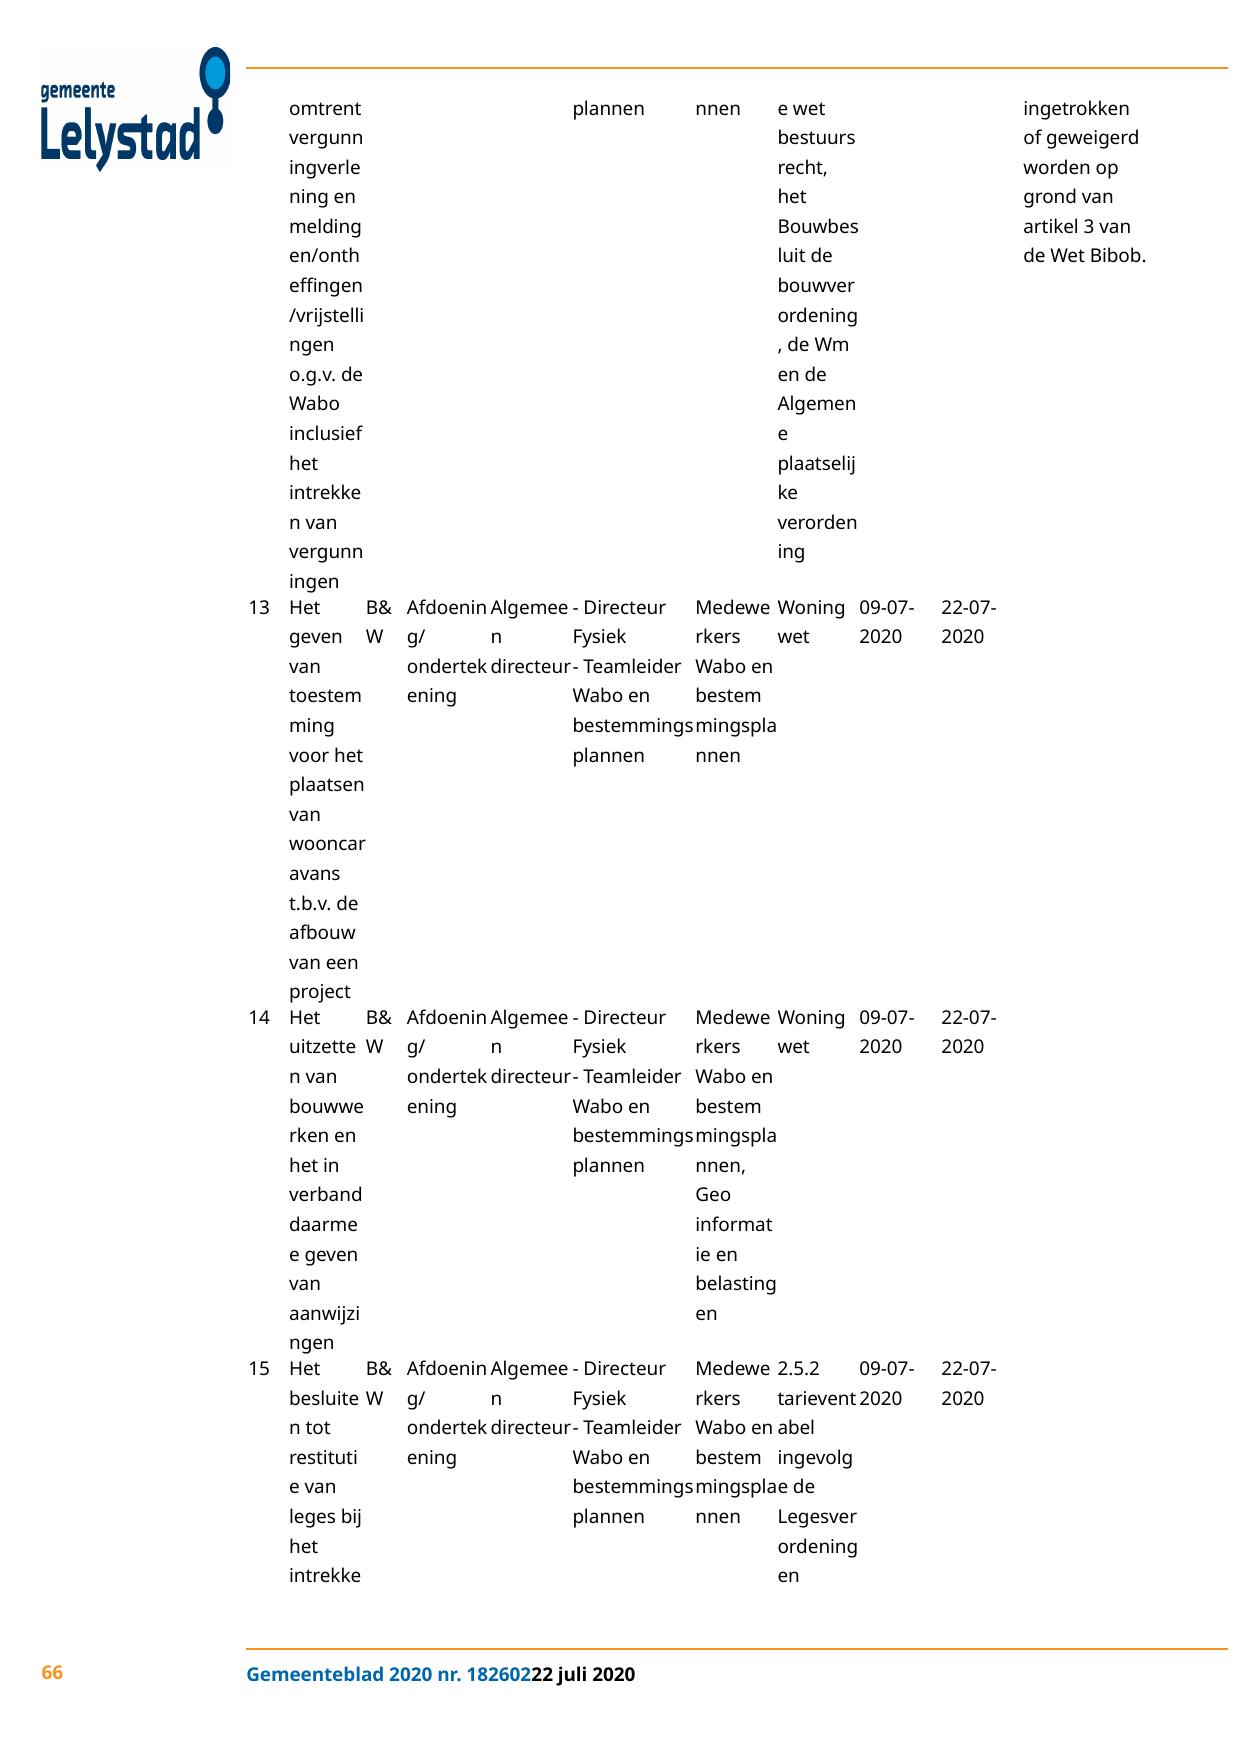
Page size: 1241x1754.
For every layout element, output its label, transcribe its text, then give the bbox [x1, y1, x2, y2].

picture [41, 47, 231, 172]
table_cell [1023, 1355, 1152, 1588]
table_cell [1023, 594, 1152, 1004]
table_cell 14 [248, 1004, 289, 1355]
table_cell Het uitzetten van bouwwerken en het in verband daarmee geven van aanwijzingen [289, 1004, 366, 1355]
table_cell Woningwet [777, 1004, 859, 1355]
table_cell Afdoening/ondertekening [407, 594, 490, 1004]
table_cell B&W [366, 1004, 407, 1355]
table_cell Algemeen directeur [490, 1355, 572, 1588]
table_cell 09-07-2020 [859, 1355, 941, 1588]
table_cell - Directeur Fysiek - Teamleider Wabo en bestemmingsplannen [572, 594, 695, 1004]
table_cell 13 [248, 594, 289, 1004]
table_cell 15 [248, 1355, 289, 1588]
table_cell Afdoening/ondertekening [407, 1004, 490, 1355]
table_cell Medewerkers Wabo en bestemmingsplannen [695, 1355, 777, 1588]
table_cell 09-07-2020 [859, 1004, 941, 1355]
table_cell - Directeur Fysiek - Teamleider Wabo en bestemmingsplannen [572, 1355, 695, 1588]
table_cell 2.5.2 tarieventabel ingevolge de Legesverordening en [777, 1355, 859, 1588]
table_cell e wet bestuursrecht, het Bouwbesluit de bouwverordening, de Wm en de Algemene plaatselijke verordening [777, 95, 859, 594]
table_cell [407, 95, 490, 594]
table_cell Medewerkers Wabo en bestemmingsplannen [695, 594, 777, 1004]
table_cell 22-07-2020 [941, 594, 1023, 1004]
table_cell [366, 95, 407, 594]
table_cell ingetrokken of geweigerd worden op grond van artikel 3 van de Wet Bibob. [1023, 95, 1152, 594]
table_cell 22-07-2020 [941, 1004, 1023, 1355]
table_cell [941, 95, 1023, 594]
table_cell Het geven van toestemming voor het plaatsen van wooncaravans t.b.v. de afbouw van een project [289, 594, 366, 1004]
table_cell plannen [572, 95, 695, 594]
table_cell [1023, 1004, 1152, 1355]
table_cell Medewerkers Wabo en bestemmingsplannen, Geo informatie en belastingen [695, 1004, 777, 1355]
table_cell 22-07-2020 [941, 1355, 1023, 1588]
table_cell nnen [695, 95, 777, 594]
table_cell - Directeur Fysiek - Teamleider Wabo en bestemmingsplannen [572, 1004, 695, 1355]
table_cell Algemeen directeur [490, 1004, 572, 1355]
table_cell [248, 95, 289, 594]
table_cell 09-07-2020 [859, 594, 941, 1004]
table_cell Algemeen directeur [490, 594, 572, 1004]
table_cell B&W [366, 1355, 407, 1588]
table_cell Woningwet [777, 594, 859, 1004]
table_cell Afdoening/ondertekening [407, 1355, 490, 1588]
table_cell B&W [366, 594, 407, 1004]
table_cell Het besluiten tot restitutie van leges bij het intrekke [289, 1355, 366, 1588]
table_cell [859, 95, 941, 594]
table_cell [490, 95, 572, 594]
table_cell omtrent vergunningverlening en meldingen/ontheffingen/vrijstellingen o.g.v. de Wabo inclusief het intrekken van vergunningen [289, 95, 366, 594]
